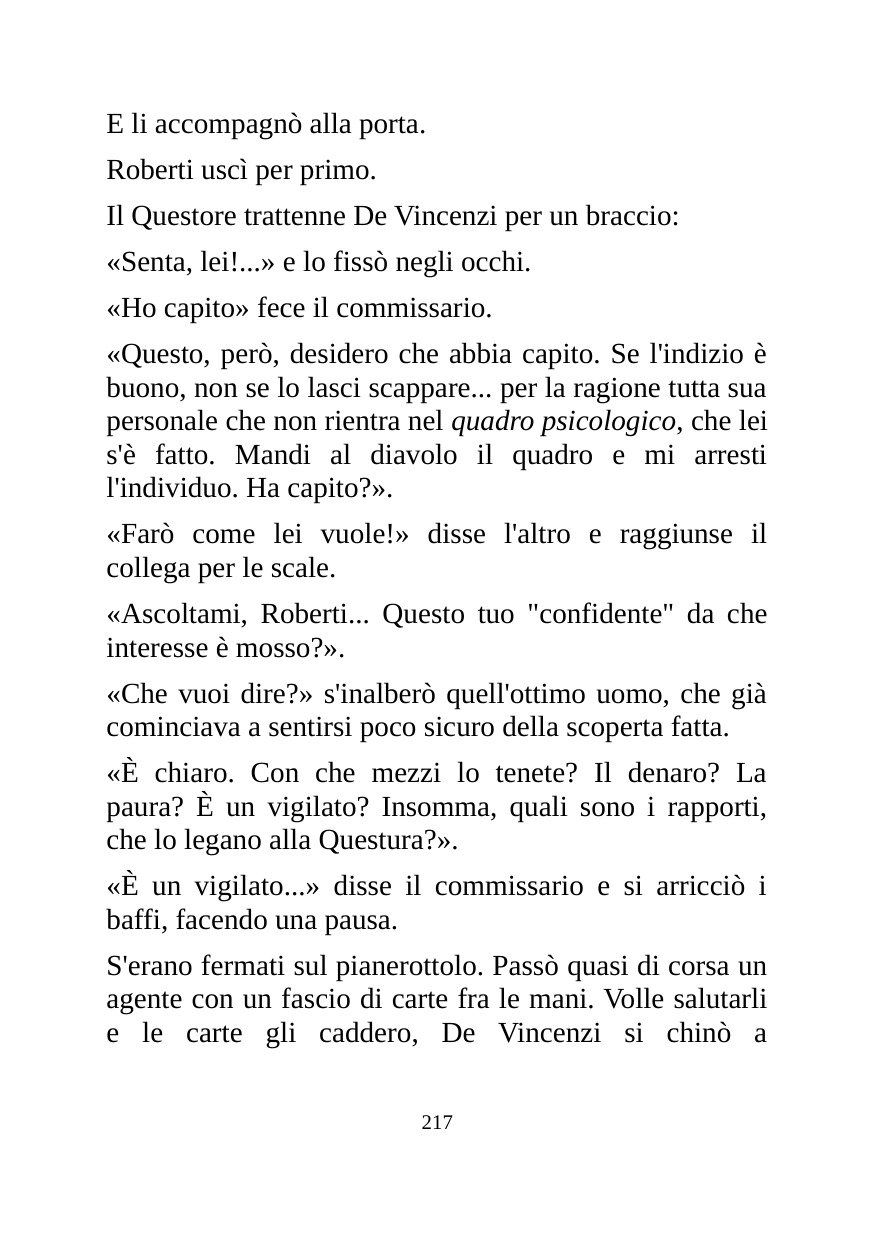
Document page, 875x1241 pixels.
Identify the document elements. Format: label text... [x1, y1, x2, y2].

text «È un vigilato...» disse il commissario e si arricciò i baffi, facendo una pausa. [106, 868, 768, 936]
text «Questo, però, desidero che abbia capito. Se l'indizio è buono, non se lo lasci scappare... per la ragione tutta sua personale che non rientra nel quadro psicologico, che lei s'è fatto. Mandi al diavolo il quadro e mi arresti l'individuo. Ha capito?». [106, 336, 768, 504]
text Il Questore trattenne De Vincenzi per un braccio: [106, 198, 768, 232]
text «Ascoltami, Roberti... Questo tuo "confidente" da che interesse è mosso?». [106, 596, 768, 663]
text S'erano fermati sul pianerottolo. Passò quasi di corsa un agente con un fascio di carte fra le mani. Volle salutarli e le carte gli caddero, De Vincenzi si chinò a [106, 948, 768, 1049]
text «Farò come lei vuole!» disse l'altro e raggiunse il collega per le scale. [106, 517, 768, 584]
text «Ho capito» fece il commissario. [106, 290, 768, 324]
text «Senta, lei!...» e lo fissò negli occhi. [106, 244, 768, 278]
text «È chiaro. Con che mezzi lo tenete? Il denaro? La paura? È un vigilato? Insomma, quali sono i rapporti, che lo legano alla Questura?». [106, 755, 768, 856]
text «Che vuoi dire?» s'inalberò quell'ottimo uomo, che già cominciava a sentirsi poco sicuro della scoperta fatta. [106, 676, 768, 743]
text Roberti uscì per primo. [106, 152, 768, 186]
text E li accompagnò alla porta. [106, 106, 768, 140]
